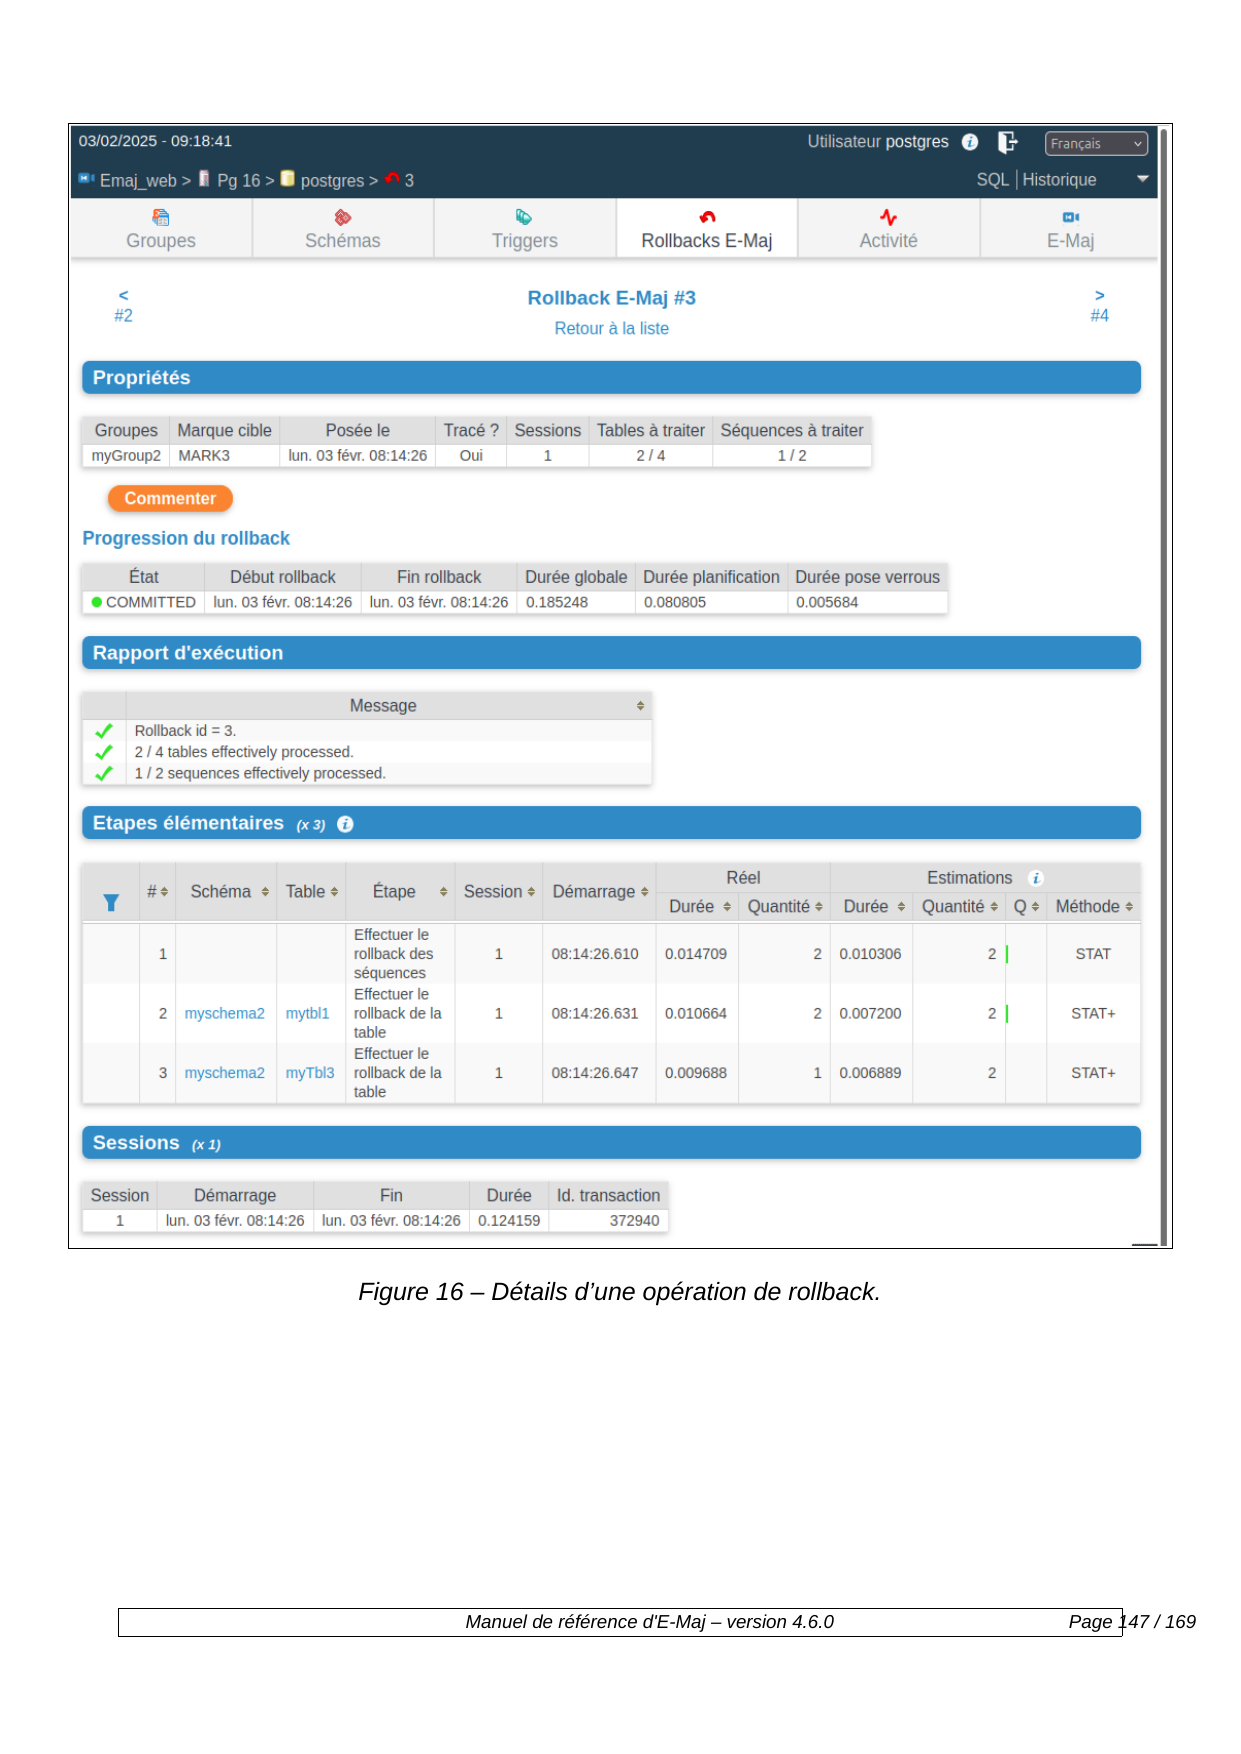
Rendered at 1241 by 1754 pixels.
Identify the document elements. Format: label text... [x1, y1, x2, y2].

text Figure 16 – Détails d’une opération de rollback. [118, 1277, 1122, 1306]
picture [70, 125, 1170, 1246]
